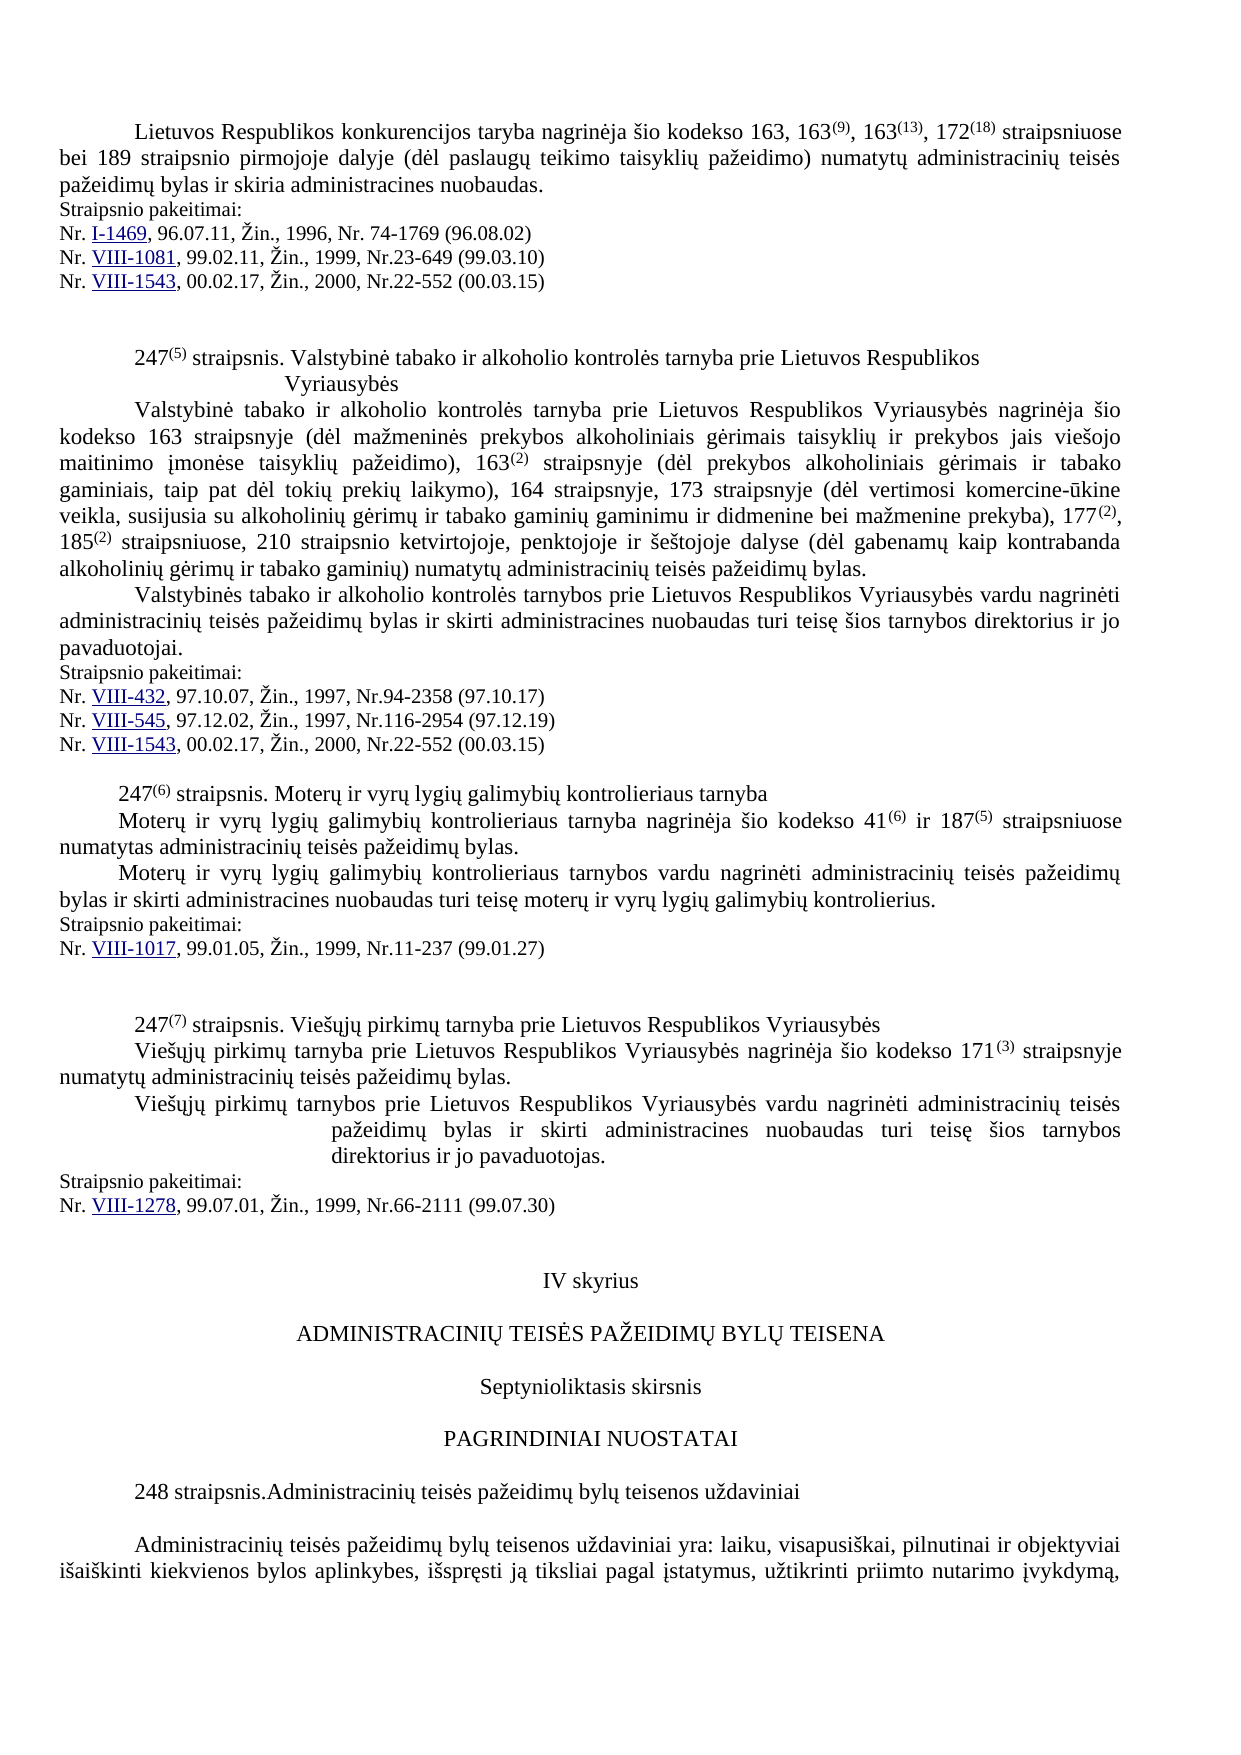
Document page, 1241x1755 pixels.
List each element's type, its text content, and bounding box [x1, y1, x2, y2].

text 247(5) straipsnis. Valstybinė tabako ir alkoholio kontrolės tarnyba prie Lietuvos Respublikos [134, 344, 1122, 370]
text Straipsnio pakeitimai: [59, 197, 1122, 221]
text Valstybinės tabako ir alkoholio kontrolės tarnybos prie Lietuvos Respublikos Vyriausybės vardu nagrinėti administracinių teisės pažeidimų bylas ir skirti administracines nuobaudas turi teisę šios tarnybos direktorius ir jo pavaduotojai. [59, 581, 1122, 660]
text Nr. I-1469, 96.07.11, Žin., 1996, Nr. 74-1769 (96.08.02) [59, 221, 1122, 245]
text 247(7) straipsnis. Viešųjų pirkimų tarnyba prie Lietuvos Respublikos Vyriausybės [134, 1011, 1122, 1037]
text Straipsnio pakeitimai: [59, 660, 1122, 684]
text PAGRINDINIAI NUOSTATAI [59, 1426, 1122, 1452]
text Nr. VIII-1278, 99.07.01, Žin., 1999, Nr.66-2111 (99.07.30) [59, 1193, 1122, 1217]
text Septynioliktasis skirsnis [59, 1373, 1122, 1399]
text IV skyrius [59, 1267, 1122, 1294]
text Straipsnio pakeitimai: [59, 912, 1122, 936]
text ADMINISTRACINIŲ TEISĖS PAŽEIDIMŲ BYLŲ TEISENA [59, 1320, 1122, 1346]
text Straipsnio pakeitimai: [59, 1169, 1122, 1193]
text Administracinių teisės pažeidimų bylų teisenos uždaviniai yra: laiku, visapusiškai, pilnutinai ir objektyviai išaiškinti kiekvienos bylos aplinkybes, išspręsti ją tiksliai pagal įstatymus, užtikrinti priimto nutarimo įvykdymą, [59, 1531, 1122, 1584]
text Valstybinė tabako ir alkoholio kontrolės tarnyba prie Lietuvos Respublikos Vyriausybės nagrinėja šio kodekso 163 straipsnyje (dėl mažmeninės prekybos alkoholiniais gėrimais taisyklių ir prekybos jais viešojo maitinimo įmonėse taisyklių pažeidimo), 163(2) straipsnyje (dėl prekybos alkoholiniais gėrimais ir tabako gaminiais, taip pat dėl tokių prekių laikymo), 164 straipsnyje, 173 straipsnyje (dėl vertimosi komercine-ūkine veikla, susijusia su alkoholinių gėrimų ir tabako gaminių gaminimu ir didmenine bei mažmenine prekyba), 177(2), 185(2) straipsniuose, 210 straipsnio ketvirtojoje, penktojoje ir šeštojoje dalyse (dėl gabenamų kaip kontrabanda alkoholinių gėrimų ir tabako gaminių) numatytų administracinių teisės pažeidimų bylas. [59, 397, 1122, 581]
text Nr. VIII-545, 97.12.02, Žin., 1997, Nr.116-2954 (97.12.19) [59, 708, 1122, 732]
text Nr. VIII-1081, 99.02.11, Žin., 1999, Nr.23-649 (99.03.10) [59, 245, 1122, 269]
text Moterų ir vyrų lygių galimybių kontrolieriaus tarnybos vardu nagrinėti administracinių teisės pažeidimų bylas ir skirti administracines nuobaudas turi teisę moterų ir vyrų lygių galimybių kontrolierius. [59, 859, 1122, 912]
text 247(6) straipsnis. Moterų ir vyrų lygių galimybių kontrolieriaus tarnyba [59, 780, 1122, 807]
text Nr. VIII-1017, 99.01.05, Žin., 1999, Nr.11-237 (99.01.27) [59, 936, 1122, 960]
text Lietuvos Respublikos konkurencijos taryba nagrinėja šio kodekso 163, 163(9), 163(13), 172(18) straipsniuose bei 189 straipsnio pirmojoje dalyje (dėl paslaugų teikimo taisyklių pažeidimo) numatytų administracinių teisės pažeidimų bylas ir skiria administracines nuobaudas. [59, 118, 1122, 197]
text Nr. VIII-1543, 00.02.17, Žin., 2000, Nr.22-552 (00.03.15) [59, 269, 1122, 293]
text 248 straipsnis.Administracinių teisės pažeidimų bylų teisenos uždaviniai [59, 1478, 1122, 1504]
text Viešųjų pirkimų tarnyba prie Lietuvos Respublikos Vyriausybės nagrinėja šio kodekso 171(3) straipsnyje numatytų administracinių teisės pažeidimų bylas. [59, 1037, 1122, 1090]
text Nr. VIII-1543, 00.02.17, Žin., 2000, Nr.22-552 (00.03.15) [59, 732, 1122, 756]
text Moterų ir vyrų lygių galimybių kontrolieriaus tarnyba nagrinėja šio kodekso 41(6) ir 187(5) straipsniuose numatytas administracinių teisės pažeidimų bylas. [59, 807, 1122, 859]
text Vyriausybės [284, 370, 1122, 397]
text Nr. VIII-432, 97.10.07, Žin., 1997, Nr.94-2358 (97.10.17) [59, 684, 1122, 708]
text Viešųjų pirkimų tarnybos prie Lietuvos Respublikos Vyriausybės vardu nagrinėti administracinių teisės pažeidimų bylas ir skirti administracines nuobaudas turi teisę šios tarnybos direktorius ir jo pavaduotojas. [134, 1090, 1122, 1169]
